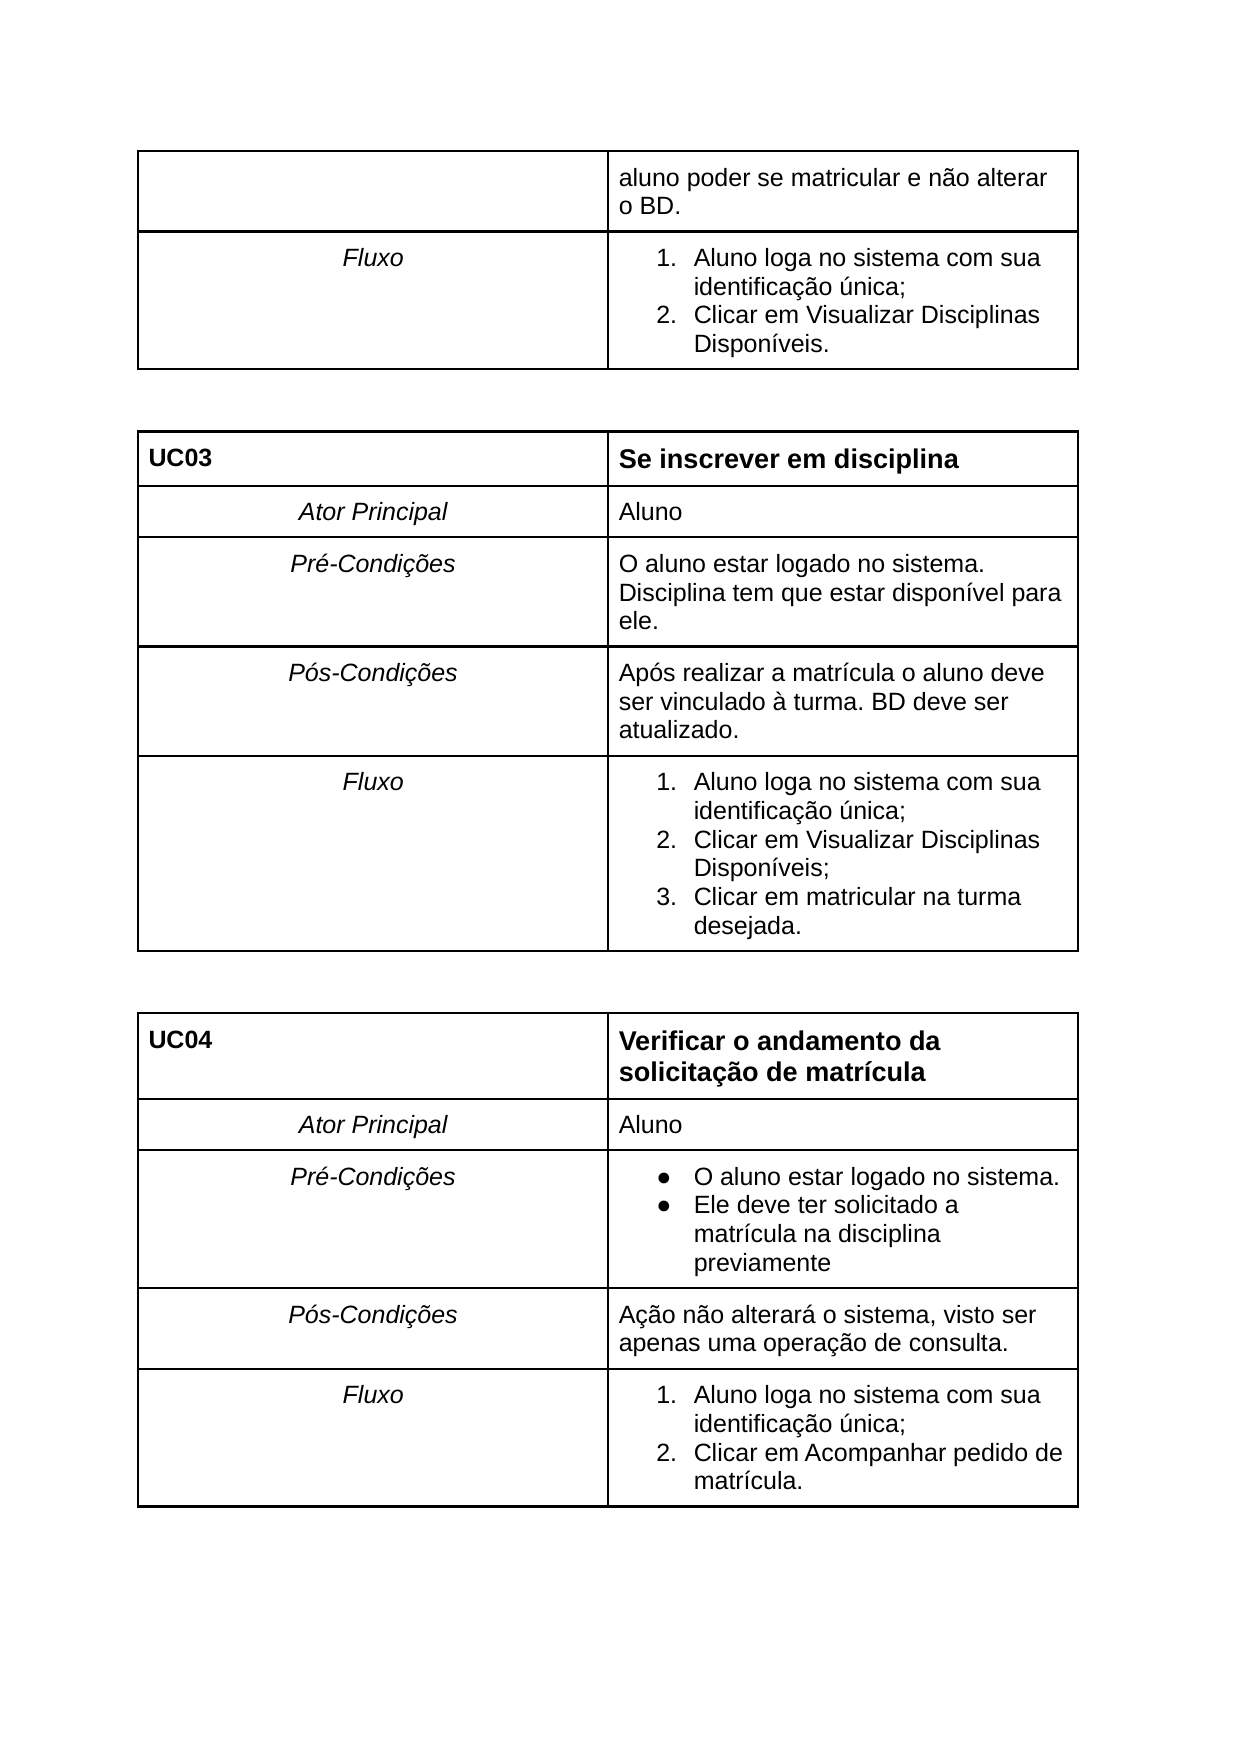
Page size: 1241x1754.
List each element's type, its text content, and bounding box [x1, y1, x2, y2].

table_cell Ator Principal [139, 1100, 607, 1149]
table_cell Ator Principal [139, 487, 607, 536]
table_cell Pré-Condições [139, 1151, 607, 1287]
table_cell [139, 152, 607, 230]
table_cell Aluno [609, 1100, 1077, 1149]
table_cell Após realizar a matrícula o aluno deve ser vinculado à turma. BD deve ser atualizado. [609, 648, 1077, 754]
table_header Se inscrever em disciplina [609, 433, 1077, 484]
table_cell Fluxo [139, 1370, 607, 1505]
table_header UC04 [139, 1014, 607, 1097]
table_cell aluno poder se matricular e não alterar o BD. [609, 152, 1077, 230]
table_header UC03 [139, 433, 607, 484]
table_cell Fluxo [139, 233, 607, 368]
table_cell O aluno estar logado no sistema. Ele deve ter solicitado a matrícula na disciplina previamente [609, 1151, 1077, 1287]
table_cell Aluno loga no sistema com sua identificação única; Clicar em Visualizar Disciplinas Disponíveis; Clicar em matricular na turma desejada. [609, 757, 1077, 950]
table_cell Pós-Condições [139, 1289, 607, 1367]
table_cell O aluno estar logado no sistema. Disciplina tem que estar disponível para ele. [609, 538, 1077, 645]
table_cell Pós-Condições [139, 648, 607, 754]
table_cell Aluno loga no sistema com sua identificação única; Clicar em Visualizar Disciplinas Disponíveis. [609, 233, 1077, 368]
table_cell Aluno [609, 487, 1077, 536]
table_header Verificar o andamento da solicitação de matrícula [609, 1014, 1077, 1097]
table_cell Fluxo [139, 757, 607, 950]
table_cell Ação não alterará o sistema, visto ser apenas uma operação de consulta. [609, 1289, 1077, 1367]
table_cell Aluno loga no sistema com sua identificação única; Clicar em Acompanhar pedido de matrícula. [609, 1370, 1077, 1505]
table_cell Pré-Condições [139, 538, 607, 645]
